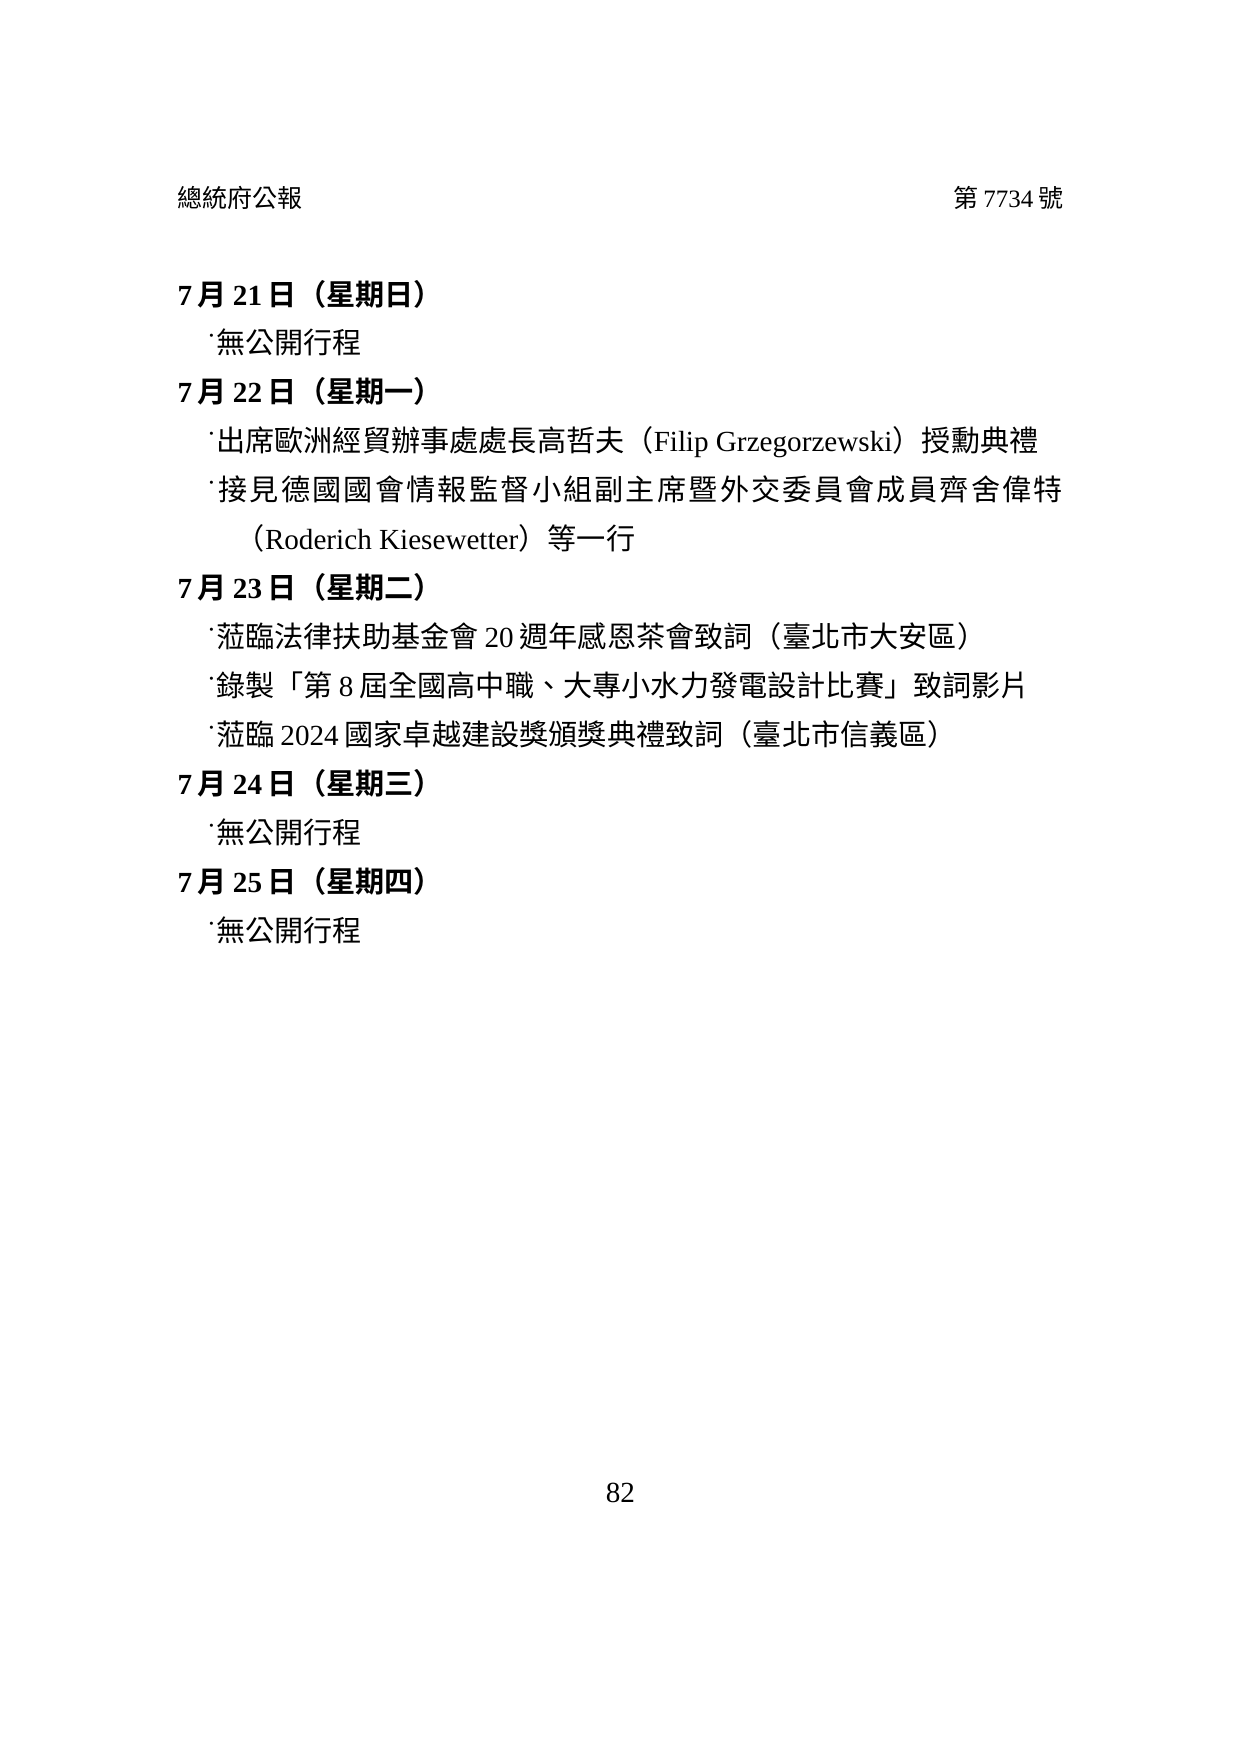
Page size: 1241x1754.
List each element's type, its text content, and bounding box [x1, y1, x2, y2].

text ˙接見德國國會情報監督小組副主席暨外交委員會成員齊舍偉特（Roderich Kiesewetter）等一行 [206, 462, 1063, 559]
text ˙無公開行程 [206, 902, 1063, 951]
text ˙蒞臨2024國家卓越建設獎頒獎典禮致詞（臺北市信義區） [206, 706, 1063, 755]
text ˙出席歐洲經貿辦事處處長高哲夫（Filip Grzegorzewski）授勳典禮 [206, 413, 1063, 462]
text 7月24日（星期三） [177, 755, 1063, 804]
text 7月23日（星期二） [177, 559, 1063, 608]
text ˙錄製「第8屆全國高中職、大專小水力發電設計比賽」致詞影片 [206, 657, 1063, 706]
text ˙無公開行程 [206, 804, 1063, 853]
text ˙無公開行程 [206, 315, 1063, 364]
text 7月25日（星期四） [177, 853, 1063, 902]
text 7月21日（星期日） [177, 266, 1063, 315]
text 7月22日（星期一） [177, 364, 1063, 413]
text ˙蒞臨法律扶助基金會20週年感恩茶會致詞（臺北市大安區） [206, 608, 1063, 657]
